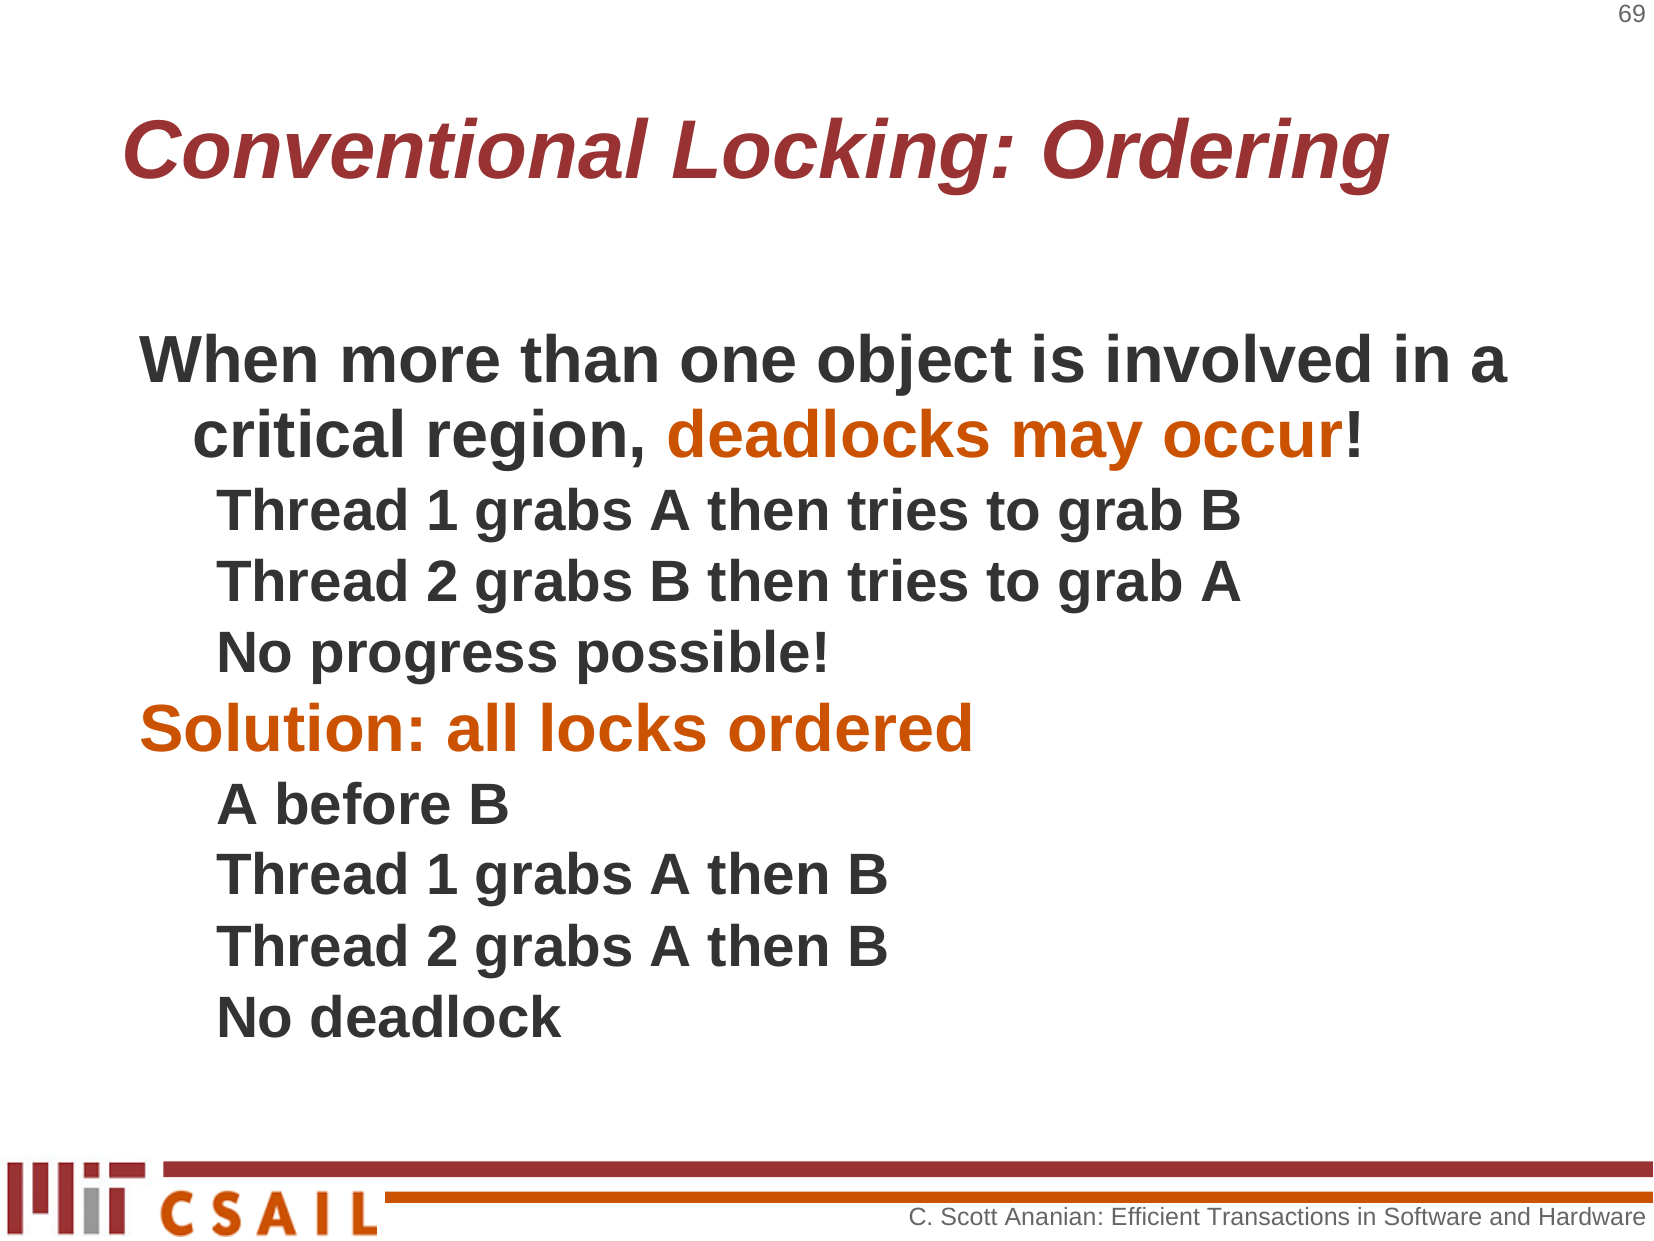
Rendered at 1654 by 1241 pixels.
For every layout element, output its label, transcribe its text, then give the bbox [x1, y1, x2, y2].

list When more than one object is involved in a critical region, deadlocks may occur! Thread 1 grabs A then tries to grab B Thread 2 grabs B then tries to grab A No progress possible! Solution: all locks ordered A before B Thread 1 grabs A then B Thread 2 grabs A then B No deadlock [121, 322, 1561, 1133]
title Conventional Locking: Ordering [121, 46, 1534, 254]
picture [0, 1155, 377, 1237]
